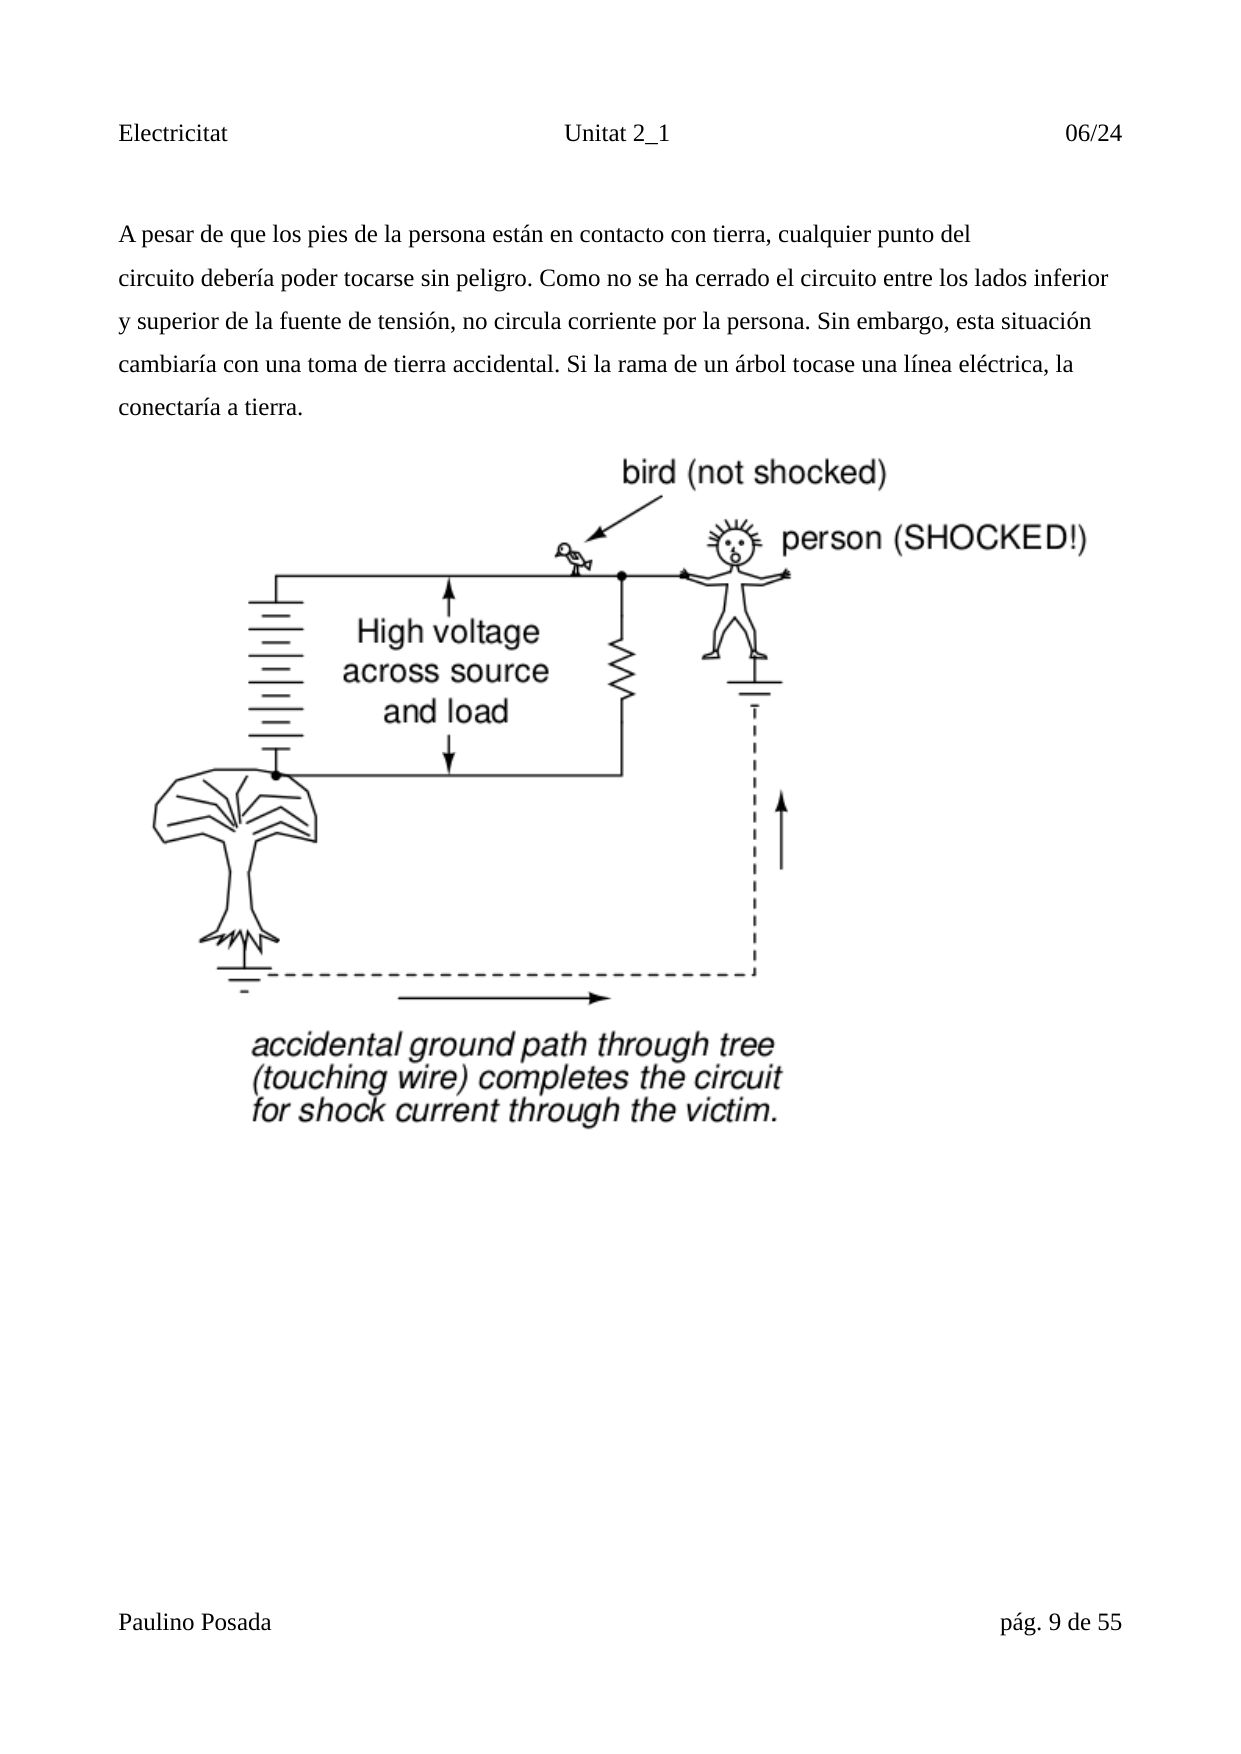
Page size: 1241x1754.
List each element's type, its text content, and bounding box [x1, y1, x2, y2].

text circuito debería poder tocarse sin peligro. Como no se ha cerrado el circuito entre los lados inferior y superior de la fuente de tensión, no circula corriente por la persona. Sin embargo, esta situación cambiaría con una toma de tierra accidental. Si la rama de un árbol tocase una línea eléctrica, la conectaría a tierra. [118, 263, 1122, 421]
text A pesar de que los pies de la persona están en contacto con tierra, cualquier punto del [118, 219, 1122, 248]
picture [147, 435, 1093, 1134]
